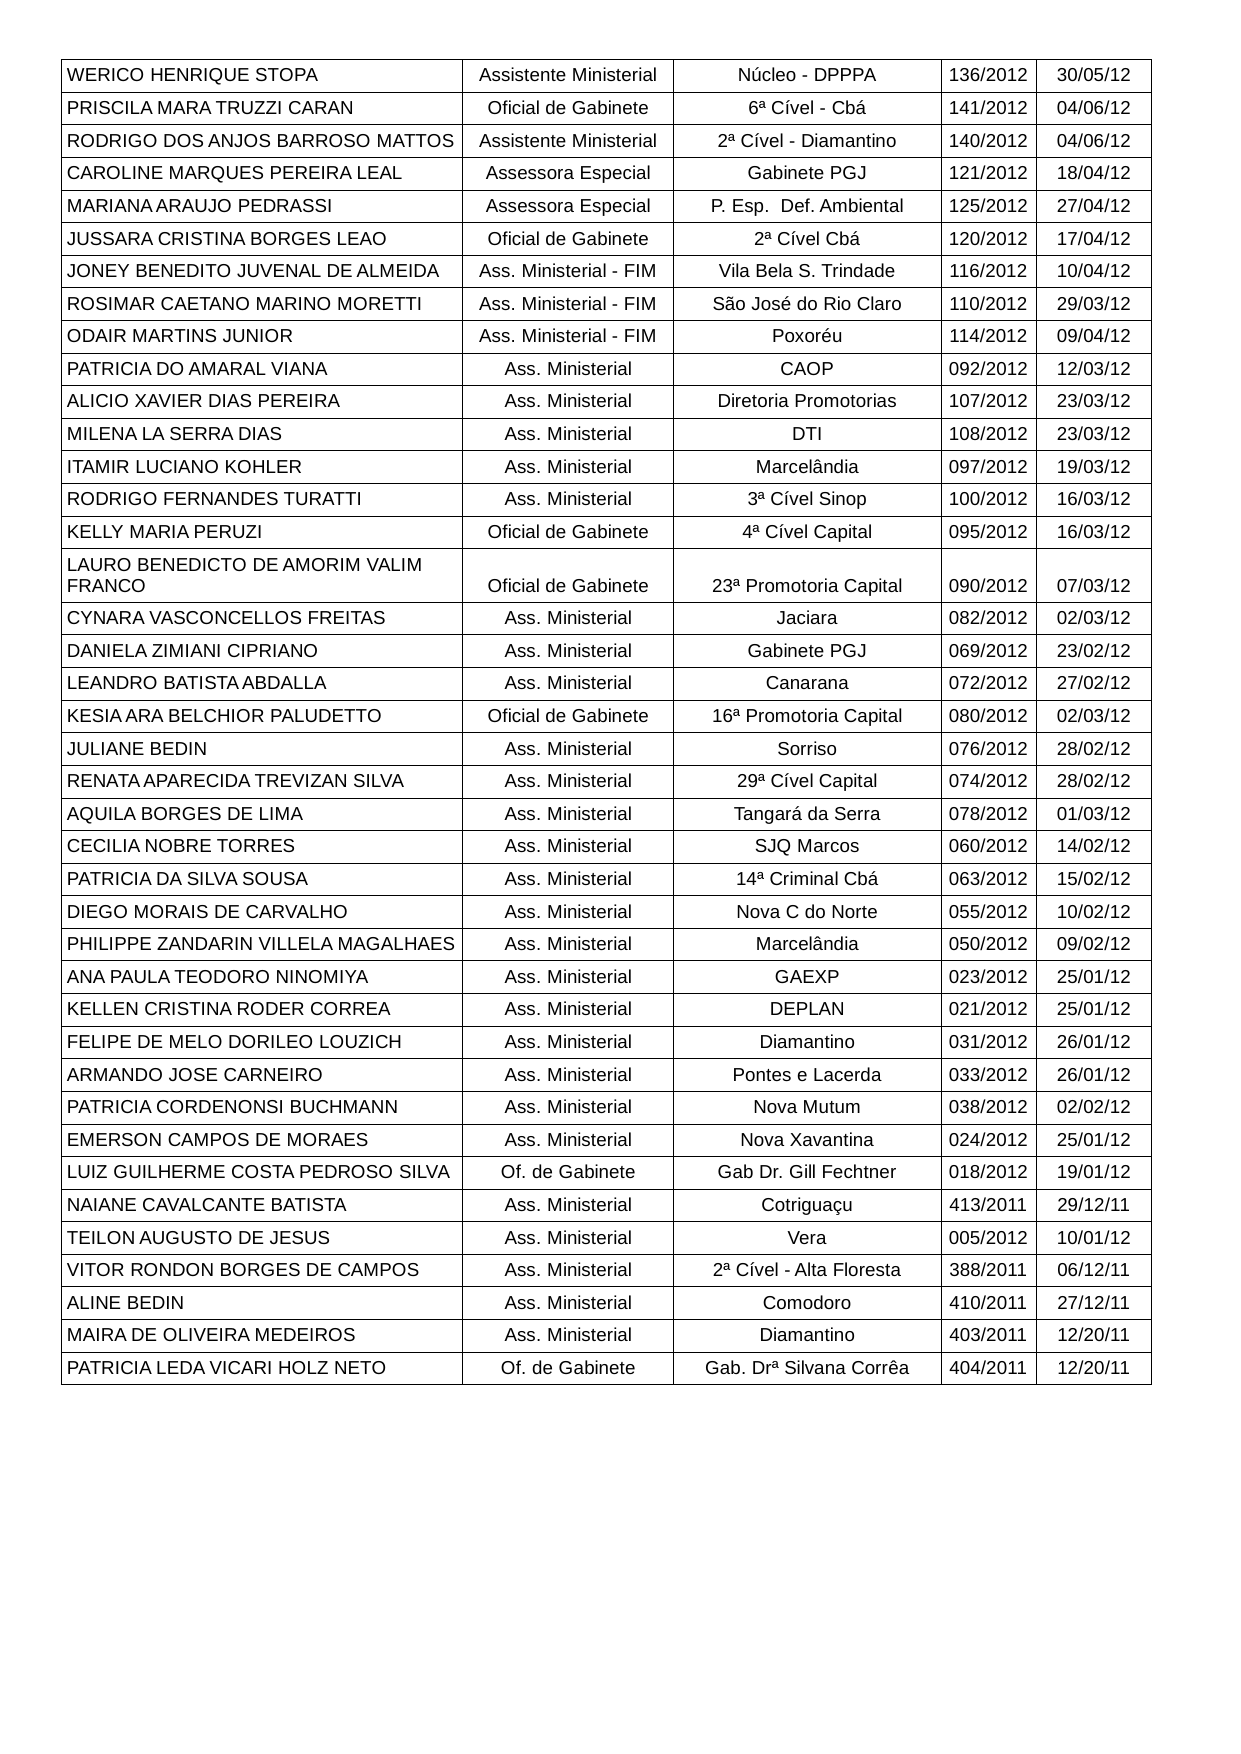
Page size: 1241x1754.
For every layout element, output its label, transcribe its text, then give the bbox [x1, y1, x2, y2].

table_cell 092/2012 [942, 354, 1036, 385]
table_cell 07/03/12 [1037, 549, 1151, 602]
table_cell Assistente Ministerial [463, 125, 673, 157]
table_cell Ass. Ministerial [463, 386, 673, 418]
table_cell Gabinete PGJ [674, 635, 941, 667]
table_cell 16/03/12 [1037, 517, 1151, 548]
table_cell Vila Bela S. Trindade [674, 256, 941, 287]
table_cell Cotriguaçu [674, 1190, 941, 1221]
table_cell MARIANA ARAUJO PEDRASSI [62, 191, 462, 222]
table_cell 29ª Cível Capital [674, 766, 941, 797]
table_cell 2ª Cível Cbá [674, 223, 941, 255]
table_cell 23/02/12 [1037, 635, 1151, 667]
table_cell ITAMIR LUCIANO KOHLER [62, 451, 462, 483]
table_cell Ass. Ministerial [463, 1190, 673, 1221]
table_cell FELIPE DE MELO DORILEO LOUZICH [62, 1027, 462, 1058]
table_cell Marcelândia [674, 929, 941, 960]
table_cell JUSSARA CRISTINA BORGES LEAO [62, 223, 462, 255]
table_cell ALINE BEDIN [62, 1287, 462, 1319]
table_cell 078/2012 [942, 799, 1036, 830]
table_cell CAOP [674, 354, 941, 385]
table_cell Ass. Ministerial [463, 668, 673, 699]
table_cell 29/12/11 [1037, 1190, 1151, 1221]
table_cell 141/2012 [942, 93, 1036, 124]
table_cell VITOR RONDON BORGES DE CAMPOS [62, 1255, 462, 1286]
table_cell Ass. Ministerial [463, 1125, 673, 1156]
table_cell 01/03/12 [1037, 799, 1151, 830]
table_cell DIEGO MORAIS DE CARVALHO [62, 896, 462, 928]
table_cell 19/03/12 [1037, 451, 1151, 483]
table_cell 136/2012 [942, 60, 1036, 92]
table_cell 6ª Cível - Cbá [674, 93, 941, 124]
table_cell 12/03/12 [1037, 354, 1151, 385]
table_cell PATRICIA DO AMARAL VIANA [62, 354, 462, 385]
table_cell 25/01/12 [1037, 1125, 1151, 1156]
table_cell Jaciara [674, 603, 941, 634]
table_cell WERICO HENRIQUE STOPA [62, 60, 462, 92]
table_cell Gab Dr. Gill Fechtner [674, 1157, 941, 1189]
table_cell PRISCILA MARA TRUZZI CARAN [62, 93, 462, 124]
table_cell DTI [674, 419, 941, 450]
table_cell Nova Xavantina [674, 1125, 941, 1156]
table_cell Ass. Ministerial [463, 1027, 673, 1058]
table_cell DEPLAN [674, 994, 941, 1026]
table_cell 04/06/12 [1037, 125, 1151, 157]
table_cell ROSIMAR CAETANO MARINO MORETTI [62, 288, 462, 320]
table_cell 25/01/12 [1037, 994, 1151, 1026]
table_cell KELLEN CRISTINA RODER CORREA [62, 994, 462, 1026]
table_cell Poxoréu [674, 321, 941, 352]
table_cell P. Esp. Def. Ambiental [674, 191, 941, 222]
table_cell 116/2012 [942, 256, 1036, 287]
table_cell 140/2012 [942, 125, 1036, 157]
table_cell Marcelândia [674, 451, 941, 483]
table_cell PATRICIA CORDENONSI BUCHMANN [62, 1092, 462, 1123]
table_cell 02/02/12 [1037, 1092, 1151, 1123]
table_cell 095/2012 [942, 517, 1036, 548]
table_cell Ass. Ministerial [463, 1320, 673, 1352]
table_cell Oficial de Gabinete [463, 701, 673, 732]
table_cell 108/2012 [942, 419, 1036, 450]
table_cell 27/04/12 [1037, 191, 1151, 222]
table_cell Ass. Ministerial [463, 484, 673, 516]
table_cell Pontes e Lacerda [674, 1059, 941, 1091]
table_cell 14ª Criminal Cbá [674, 864, 941, 895]
table_cell Of. de Gabinete [463, 1157, 673, 1189]
table_cell 100/2012 [942, 484, 1036, 516]
table_cell Canarana [674, 668, 941, 699]
table_cell 16ª Promotoria Capital [674, 701, 941, 732]
table_cell 388/2011 [942, 1255, 1036, 1286]
table_cell Ass. Ministerial [463, 635, 673, 667]
table_cell 2ª Cível - Diamantino [674, 125, 941, 157]
table_cell NAIANE CAVALCANTE BATISTA [62, 1190, 462, 1221]
table_cell DANIELA ZIMIANI CIPRIANO [62, 635, 462, 667]
table_cell 10/04/12 [1037, 256, 1151, 287]
table_cell 005/2012 [942, 1222, 1036, 1254]
table_cell 021/2012 [942, 994, 1036, 1026]
table_cell Nova Mutum [674, 1092, 941, 1123]
table_cell CAROLINE MARQUES PEREIRA LEAL [62, 158, 462, 189]
table_cell 114/2012 [942, 321, 1036, 352]
table_cell Gab. Drª Silvana Corrêa [674, 1353, 941, 1384]
table_cell Ass. Ministerial [463, 1287, 673, 1319]
table_cell Ass. Ministerial [463, 896, 673, 928]
table_cell 23/03/12 [1037, 419, 1151, 450]
table_cell Ass. Ministerial - FIM [463, 256, 673, 287]
table_cell MAIRA DE OLIVEIRA MEDEIROS [62, 1320, 462, 1352]
table_cell Vera [674, 1222, 941, 1254]
table_cell 403/2011 [942, 1320, 1036, 1352]
table_cell 097/2012 [942, 451, 1036, 483]
table_cell TEILON AUGUSTO DE JESUS [62, 1222, 462, 1254]
table_cell 10/02/12 [1037, 896, 1151, 928]
table_cell Ass. Ministerial [463, 961, 673, 993]
table_cell CECILIA NOBRE TORRES [62, 831, 462, 863]
table_cell 072/2012 [942, 668, 1036, 699]
table_cell Ass. Ministerial [463, 733, 673, 765]
table_cell 02/03/12 [1037, 701, 1151, 732]
table_cell 23/03/12 [1037, 386, 1151, 418]
table_cell 3ª Cível Sinop [674, 484, 941, 516]
table_cell Ass. Ministerial [463, 799, 673, 830]
table_cell 110/2012 [942, 288, 1036, 320]
table_cell Ass. Ministerial [463, 354, 673, 385]
table_cell AQUILA BORGES DE LIMA [62, 799, 462, 830]
table_cell 063/2012 [942, 864, 1036, 895]
table_cell JULIANE BEDIN [62, 733, 462, 765]
table_cell 19/01/12 [1037, 1157, 1151, 1189]
table_cell ARMANDO JOSE CARNEIRO [62, 1059, 462, 1091]
table_cell EMERSON CAMPOS DE MORAES [62, 1125, 462, 1156]
table_cell PATRICIA DA SILVA SOUSA [62, 864, 462, 895]
table_cell Ass. Ministerial - FIM [463, 288, 673, 320]
table_cell 404/2011 [942, 1353, 1036, 1384]
table_cell 055/2012 [942, 896, 1036, 928]
table_cell 023/2012 [942, 961, 1036, 993]
table_cell 120/2012 [942, 223, 1036, 255]
table_cell ALICIO XAVIER DIAS PEREIRA [62, 386, 462, 418]
table_cell Ass. Ministerial [463, 603, 673, 634]
table_cell 15/02/12 [1037, 864, 1151, 895]
table_cell 09/02/12 [1037, 929, 1151, 960]
table_cell 080/2012 [942, 701, 1036, 732]
table_cell 033/2012 [942, 1059, 1036, 1091]
table_cell 20/12/11 [1037, 1353, 1151, 1384]
table_cell 27/02/12 [1037, 668, 1151, 699]
table_cell Ass. Ministerial [463, 831, 673, 863]
table_cell Ass. Ministerial [463, 1222, 673, 1254]
table_cell 4ª Cível Capital [674, 517, 941, 548]
table_cell 090/2012 [942, 549, 1036, 602]
table_cell 28/02/12 [1037, 733, 1151, 765]
table_cell Ass. Ministerial [463, 451, 673, 483]
table_cell 23ª Promotoria Capital [674, 549, 941, 602]
table_cell 082/2012 [942, 603, 1036, 634]
table_cell Ass. Ministerial [463, 766, 673, 797]
table_cell JONEY BENEDITO JUVENAL DE ALMEIDA [62, 256, 462, 287]
table_cell RODRIGO FERNANDES TURATTI [62, 484, 462, 516]
table_cell 28/02/12 [1037, 766, 1151, 797]
table_cell Oficial de Gabinete [463, 549, 673, 602]
table_cell RODRIGO DOS ANJOS BARROSO MATTOS [62, 125, 462, 157]
table_cell Nova C do Norte [674, 896, 941, 928]
table_cell 25/01/12 [1037, 961, 1151, 993]
table_cell ODAIR MARTINS JUNIOR [62, 321, 462, 352]
table_cell 413/2011 [942, 1190, 1036, 1221]
table_cell Ass. Ministerial [463, 864, 673, 895]
table_cell 26/01/12 [1037, 1027, 1151, 1058]
table_cell 024/2012 [942, 1125, 1036, 1156]
table_cell MILENA LA SERRA DIAS [62, 419, 462, 450]
table_cell 16/03/12 [1037, 484, 1151, 516]
table_cell Oficial de Gabinete [463, 517, 673, 548]
table_cell Diamantino [674, 1027, 941, 1058]
table_cell 069/2012 [942, 635, 1036, 667]
table_cell Ass. Ministerial [463, 419, 673, 450]
table_cell Ass. Ministerial [463, 1059, 673, 1091]
table_cell 2ª Cível - Alta Floresta [674, 1255, 941, 1286]
table_cell RENATA APARECIDA TREVIZAN SILVA [62, 766, 462, 797]
table_cell 29/03/12 [1037, 288, 1151, 320]
table_cell 09/04/12 [1037, 321, 1151, 352]
table_cell GAEXP [674, 961, 941, 993]
table_cell 018/2012 [942, 1157, 1036, 1189]
table_cell LEANDRO BATISTA ABDALLA [62, 668, 462, 699]
table_cell 04/06/12 [1037, 93, 1151, 124]
table_cell 30/05/12 [1037, 60, 1151, 92]
table_cell Of. de Gabinete [463, 1353, 673, 1384]
table_cell LAURO BENEDICTO DE AMORIM VALIM FRANCO [62, 549, 462, 602]
table_cell 050/2012 [942, 929, 1036, 960]
table_cell Diamantino [674, 1320, 941, 1352]
table_cell 076/2012 [942, 733, 1036, 765]
table_cell Ass. Ministerial - FIM [463, 321, 673, 352]
table_cell 10/01/12 [1037, 1222, 1151, 1254]
table_cell 410/2011 [942, 1287, 1036, 1319]
table_cell Diretoria Promotorias [674, 386, 941, 418]
table_cell Ass. Ministerial [463, 1255, 673, 1286]
table_cell CYNARA VASCONCELLOS FREITAS [62, 603, 462, 634]
table_cell 20/12/11 [1037, 1320, 1151, 1352]
table_cell LUIZ GUILHERME COSTA PEDROSO SILVA [62, 1157, 462, 1189]
table_cell 121/2012 [942, 158, 1036, 189]
table_cell Ass. Ministerial [463, 1092, 673, 1123]
table_cell 14/02/12 [1037, 831, 1151, 863]
table_cell Núcleo - DPPPA [674, 60, 941, 92]
table_cell Sorriso [674, 733, 941, 765]
table_cell 18/04/12 [1037, 158, 1151, 189]
table_cell Ass. Ministerial [463, 929, 673, 960]
table_cell Oficial de Gabinete [463, 93, 673, 124]
table_cell PATRICIA LEDA VICARI HOLZ NETO [62, 1353, 462, 1384]
table_cell Tangará da Serra [674, 799, 941, 830]
table_cell 107/2012 [942, 386, 1036, 418]
table_cell 06/12/11 [1037, 1255, 1151, 1286]
table_cell 031/2012 [942, 1027, 1036, 1058]
table_cell 02/03/12 [1037, 603, 1151, 634]
table_cell 074/2012 [942, 766, 1036, 797]
table_cell PHILIPPE ZANDARIN VILLELA MAGALHAES [62, 929, 462, 960]
table_cell KESIA ARA BELCHIOR PALUDETTO [62, 701, 462, 732]
table_cell São José do Rio Claro [674, 288, 941, 320]
table_cell 060/2012 [942, 831, 1036, 863]
table_cell 17/04/12 [1037, 223, 1151, 255]
table_cell 27/12/11 [1037, 1287, 1151, 1319]
table_cell Assistente Ministerial [463, 60, 673, 92]
table_cell KELLY MARIA PERUZI [62, 517, 462, 548]
table_cell 125/2012 [942, 191, 1036, 222]
table_cell Assessora Especial [463, 158, 673, 189]
table_cell Gabinete PGJ [674, 158, 941, 189]
table_cell Comodoro [674, 1287, 941, 1319]
table_cell Assessora Especial [463, 191, 673, 222]
table_cell SJQ Marcos [674, 831, 941, 863]
table_cell 038/2012 [942, 1092, 1036, 1123]
table_cell Ass. Ministerial [463, 994, 673, 1026]
table_cell ANA PAULA TEODORO NINOMIYA [62, 961, 462, 993]
table_cell Oficial de Gabinete [463, 223, 673, 255]
table_cell 26/01/12 [1037, 1059, 1151, 1091]
